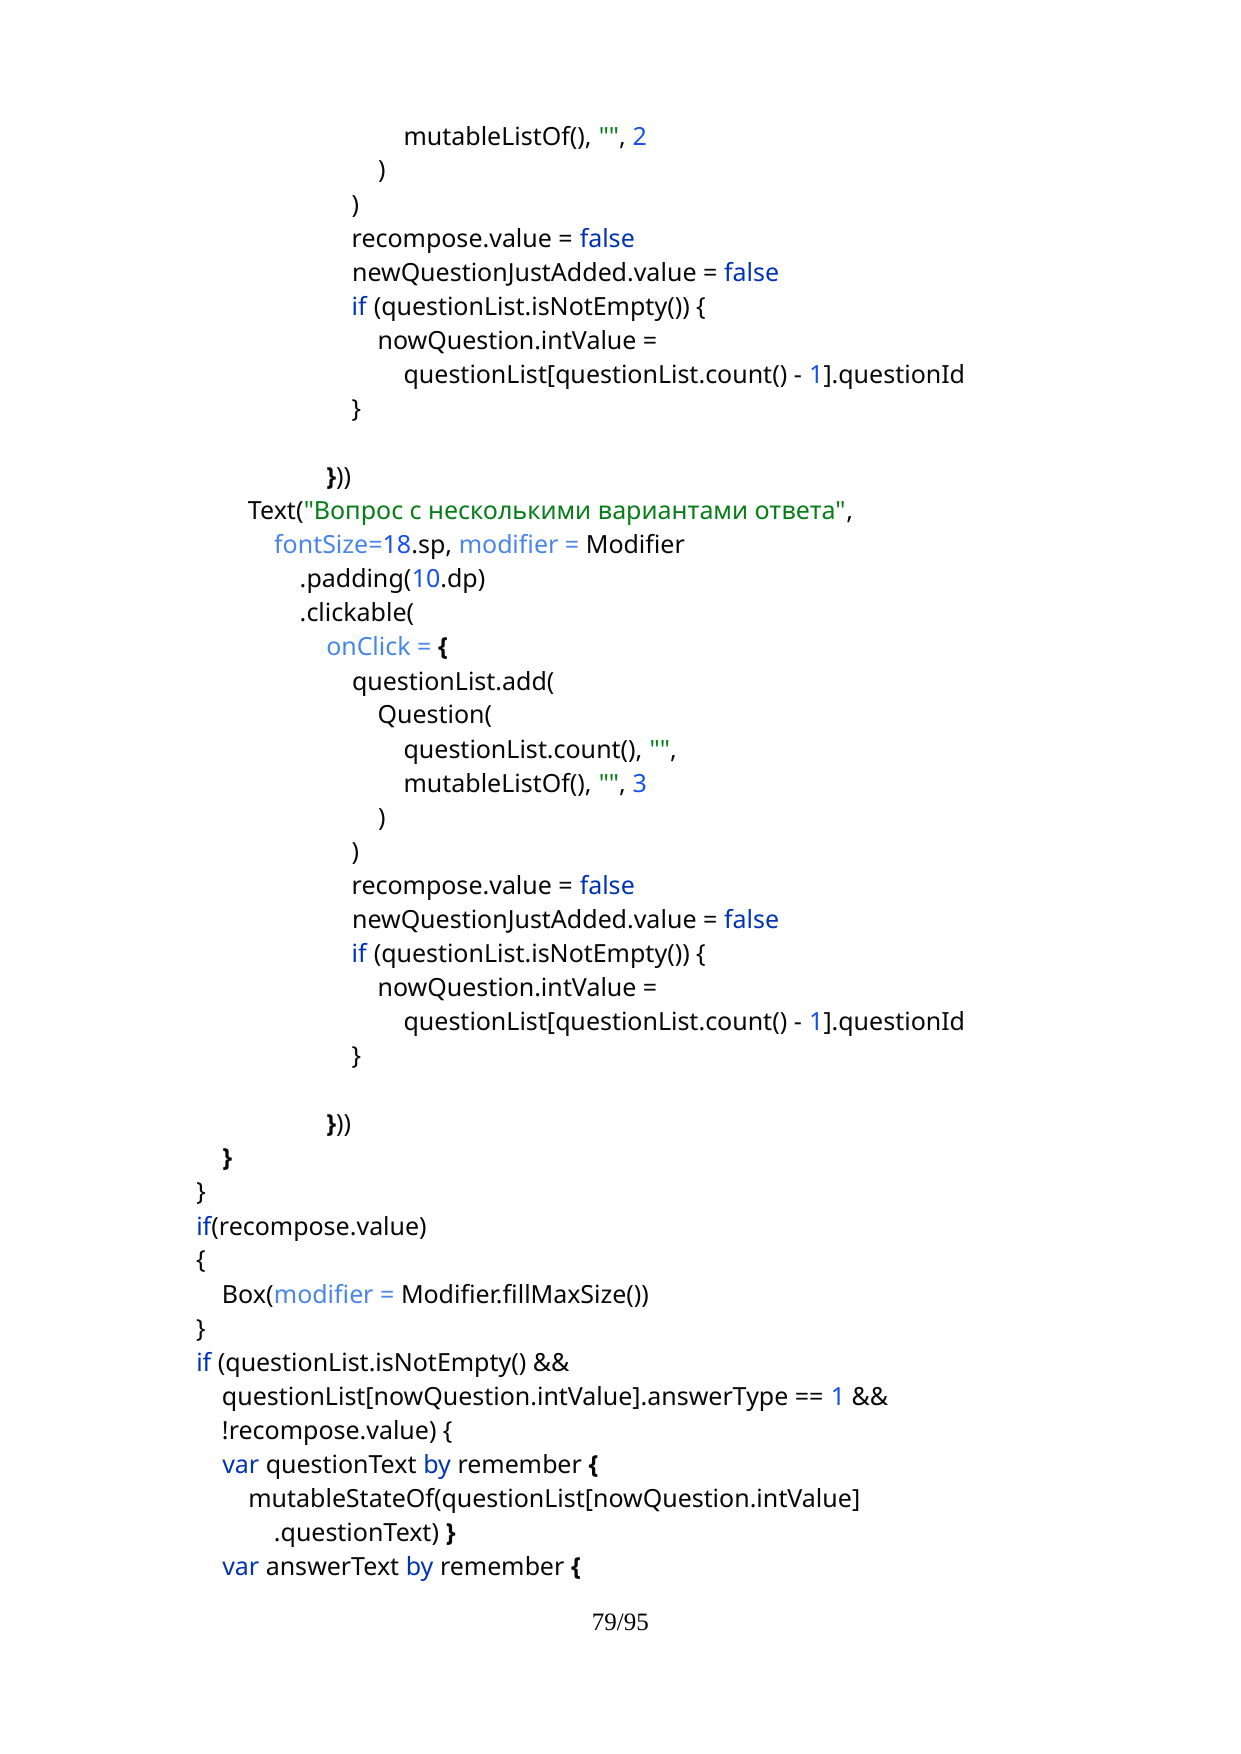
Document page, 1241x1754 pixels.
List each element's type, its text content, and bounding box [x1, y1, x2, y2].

text mutableListOf(), "", 2 ) ) recompose.value = false newQuestionJustAdded.value = false if (questionList.isNotEmpty()) { nowQuestion.intValue = questionList[questionList.count() - 1].questionId } })) Text("Вопрос с несколькими вариантами ответа", fontSize=18.sp, modifier = Modifier .padding(10.dp) .clickable( onClick = { questionList.add( Question( questionList.count(), "", mutableListOf(), "", 3 ) ) recompose.value = false newQuestionJustAdded.value = false if (questionList.isNotEmpty()) { nowQuestion.intValue = questionList[questionList.count() - 1].questionId } })) } } if(recompose.value) { Box(modifier = Modifier.fillMaxSize()) } if (questionList.isNotEmpty() && questionList[nowQuestion.intValue].answerType == 1 && !recompose.value) { var questionText by remember { mutableStateOf(questionList[nowQuestion.intValue] .questionText) } var answerText by remember { [118, 118, 1122, 1583]
